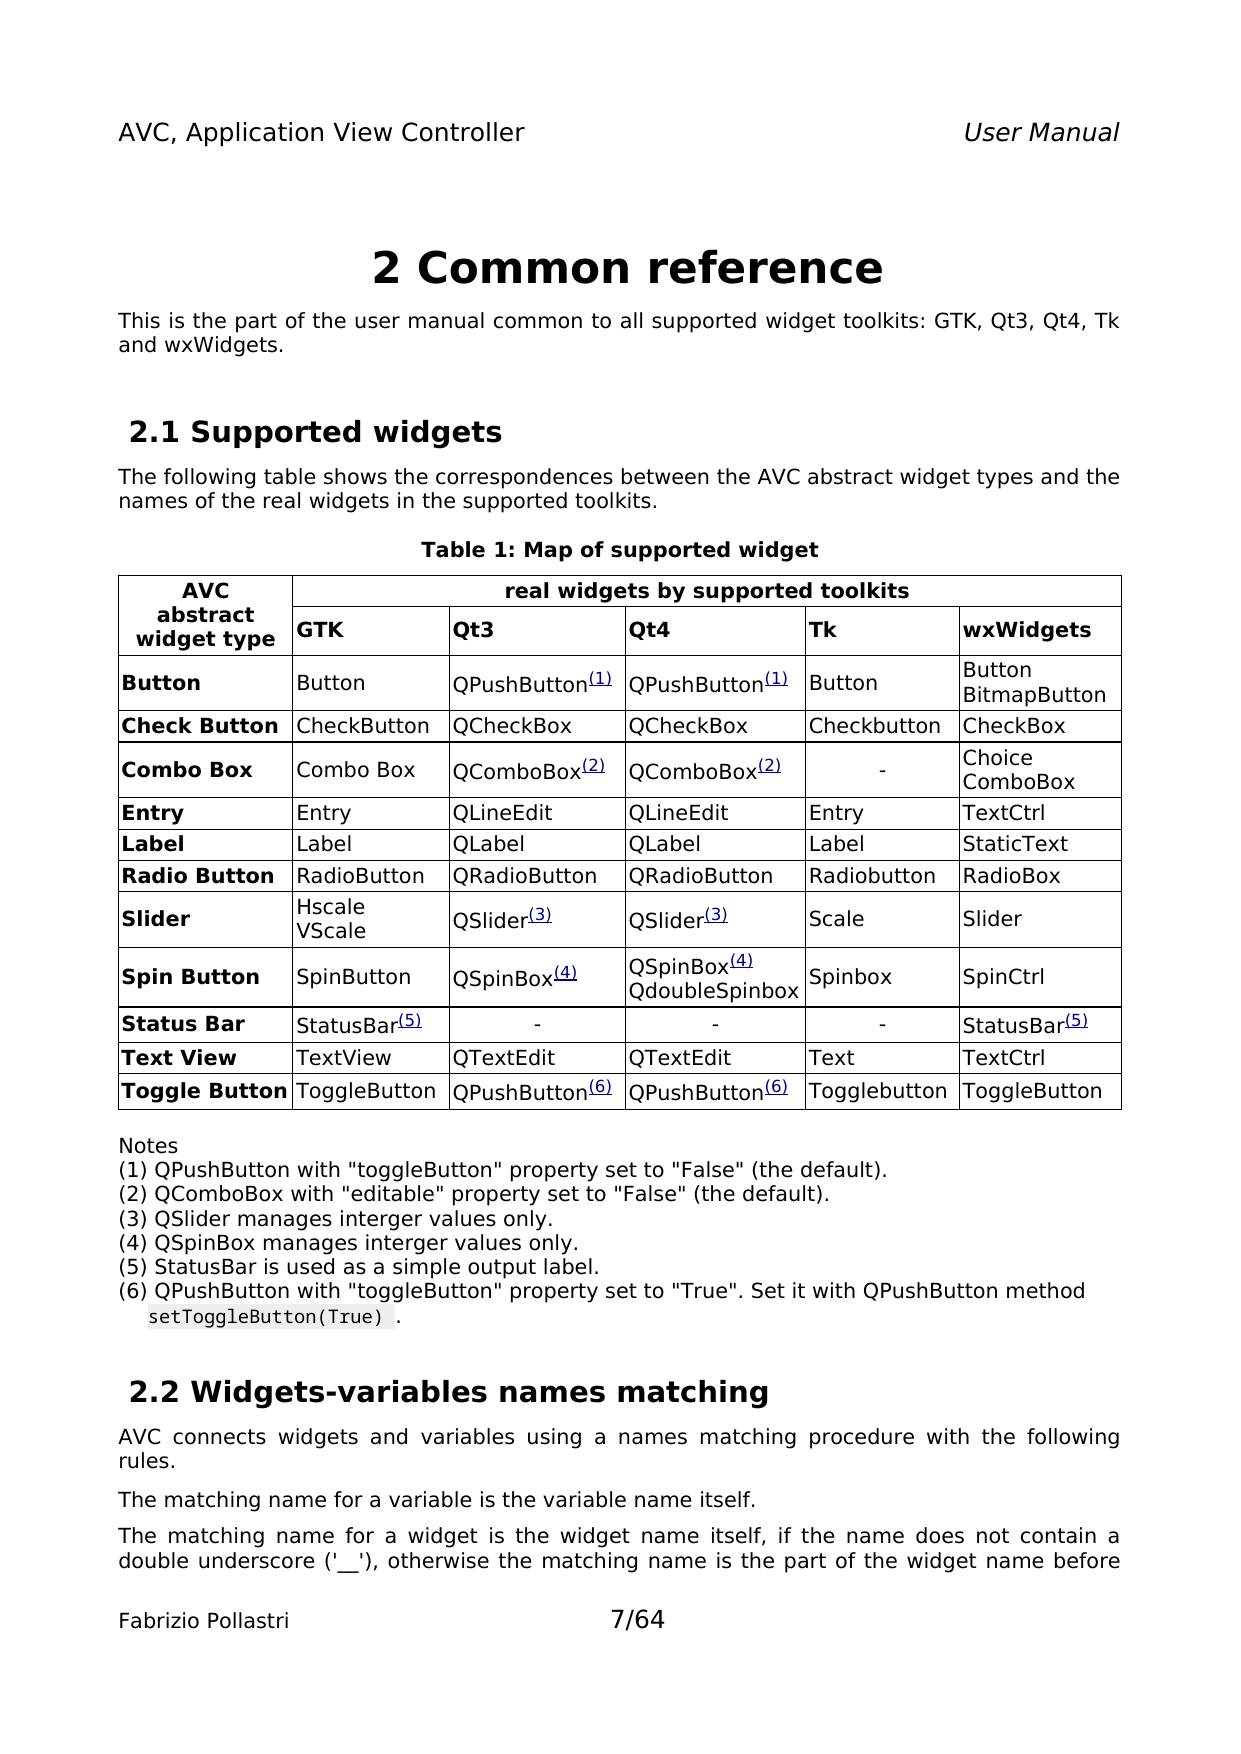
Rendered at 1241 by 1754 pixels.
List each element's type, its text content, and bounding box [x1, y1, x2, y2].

table_cell QPushButton(6) [450, 1074, 625, 1109]
table_cell QLabel [450, 830, 625, 860]
table_cell Text [806, 1043, 959, 1073]
table_cell Spinbox [806, 948, 959, 1006]
table_cell Tk [806, 607, 959, 654]
table_cell - [450, 1008, 625, 1042]
table_cell - [806, 1008, 959, 1042]
text This is the part of the user manual common to all supported widget toolkits: GTK, Qt3, Qt4, Tk and wxWidgets. [118, 309, 1122, 357]
table_cell Entry [119, 798, 292, 828]
table_header AVC abstract widget type [119, 576, 292, 654]
table_cell QPushButton(1) [626, 656, 805, 710]
text The matching name for a variable is the variable name itself. [118, 1488, 1122, 1513]
table_cell Label [293, 830, 449, 860]
table_cell StaticText [960, 830, 1121, 860]
table_cell Check Button [119, 711, 292, 741]
text The following table shows the correspondences between the AVC abstract widget types and the names of the real widgets in the supported toolkits. [118, 465, 1122, 513]
text (4) QSpinBox manages interger values only. [118, 1231, 1122, 1255]
table_cell QTextEdit [626, 1043, 805, 1073]
table_cell Button [119, 656, 292, 710]
table_cell - [626, 1008, 805, 1042]
table_cell Label [119, 830, 292, 860]
table_cell QRadioButton [450, 861, 625, 891]
table_cell TextCtrl [960, 1043, 1121, 1073]
table_cell Text View [119, 1043, 292, 1073]
text The matching name for a widget is the widget name itself, if the name does not contain a double underscore ('__'), otherwise the matching name is the part of the widget name before [118, 1524, 1122, 1573]
table_cell QSlider(3) [450, 892, 625, 947]
table_cell Combo Box [119, 743, 292, 797]
text AVC connects widgets and variables using a names matching procedure with the following rules. [118, 1425, 1122, 1473]
table_cell SpinButton [293, 948, 449, 1006]
table_cell QComboBox(2) [450, 743, 625, 797]
text (2) QComboBox with "editable" property set to "False" (the default). [118, 1182, 1122, 1207]
text (3) QSlider manages interger values only. [118, 1207, 1122, 1231]
table_cell QLineEdit [450, 798, 625, 828]
text Table 1: Map of supported widget [118, 538, 1122, 562]
text (1) QPushButton with "toggleButton" property set to "False" (the default). [118, 1158, 1122, 1182]
table_cell Slider [119, 892, 292, 947]
table_cell ToggleButton [293, 1074, 449, 1109]
table_cell TextView [293, 1043, 449, 1073]
table_cell Qt3 [450, 607, 625, 654]
table_cell Combo Box [293, 743, 449, 797]
table_cell - [806, 743, 959, 797]
table_cell QSpinBox(4) QdoubleSpinbox [626, 948, 805, 1006]
table_cell Checkbutton [806, 711, 959, 741]
table_cell Entry [806, 798, 959, 828]
table_cell Toggle Button [119, 1074, 292, 1109]
table_cell Radio Button [119, 861, 292, 891]
table_cell Spin Button [119, 948, 292, 1006]
subtitle Widgets-variables names matching [118, 1376, 1122, 1410]
table_cell RadioBox [960, 861, 1121, 891]
table_cell Radiobutton [806, 861, 959, 891]
table_cell QCheckBox [626, 711, 805, 741]
table_cell Hscale VScale [293, 892, 449, 947]
table_cell GTK [293, 607, 449, 654]
table_cell QRadioButton [626, 861, 805, 891]
table_cell Button [293, 656, 449, 710]
text (5) StatusBar is used as a simple output label. [118, 1255, 1122, 1279]
table_cell CheckBox [960, 711, 1121, 741]
table_cell Entry [293, 798, 449, 828]
table_cell Scale [806, 892, 959, 947]
table_cell StatusBar(5) [960, 1008, 1121, 1042]
subtitle Supported widgets [118, 416, 1122, 450]
table_cell RadioButton [293, 861, 449, 891]
table_cell TextCtrl [960, 798, 1121, 828]
table_cell Button BitmapButton [960, 656, 1121, 710]
table_cell Choice ComboBox [960, 743, 1121, 797]
table_cell QPushButton(6) [626, 1074, 805, 1109]
table_cell QTextEdit [450, 1043, 625, 1073]
table_cell Togglebutton [806, 1074, 959, 1109]
table_cell Qt4 [626, 607, 805, 654]
subtitle Common reference [118, 242, 1122, 293]
table_cell QComboBox(2) [626, 743, 805, 797]
table_header real widgets by supported toolkits [293, 576, 1121, 606]
table_cell ToggleButton [960, 1074, 1121, 1109]
table_cell wxWidgets [960, 607, 1121, 654]
table_cell CheckButton [293, 711, 449, 741]
table_cell Button [806, 656, 959, 710]
text (6) QPushButton with "toggleButton" property set to "True". Set it with QPushButton method setToggleButton(True) . [118, 1279, 1122, 1329]
table_cell QLineEdit [626, 798, 805, 828]
table_cell Slider [960, 892, 1121, 947]
table_cell Status Bar [119, 1008, 292, 1042]
table_cell SpinCtrl [960, 948, 1121, 1006]
table_cell QSpinBox(4) [450, 948, 625, 1006]
table_cell QPushButton(1) [450, 656, 625, 710]
table_cell Label [806, 830, 959, 860]
table_cell QSlider(3) [626, 892, 805, 947]
table_cell StatusBar(5) [293, 1008, 449, 1042]
table_cell QLabel [626, 830, 805, 860]
text Notes [118, 1134, 1122, 1158]
table_cell QCheckBox [450, 711, 625, 741]
